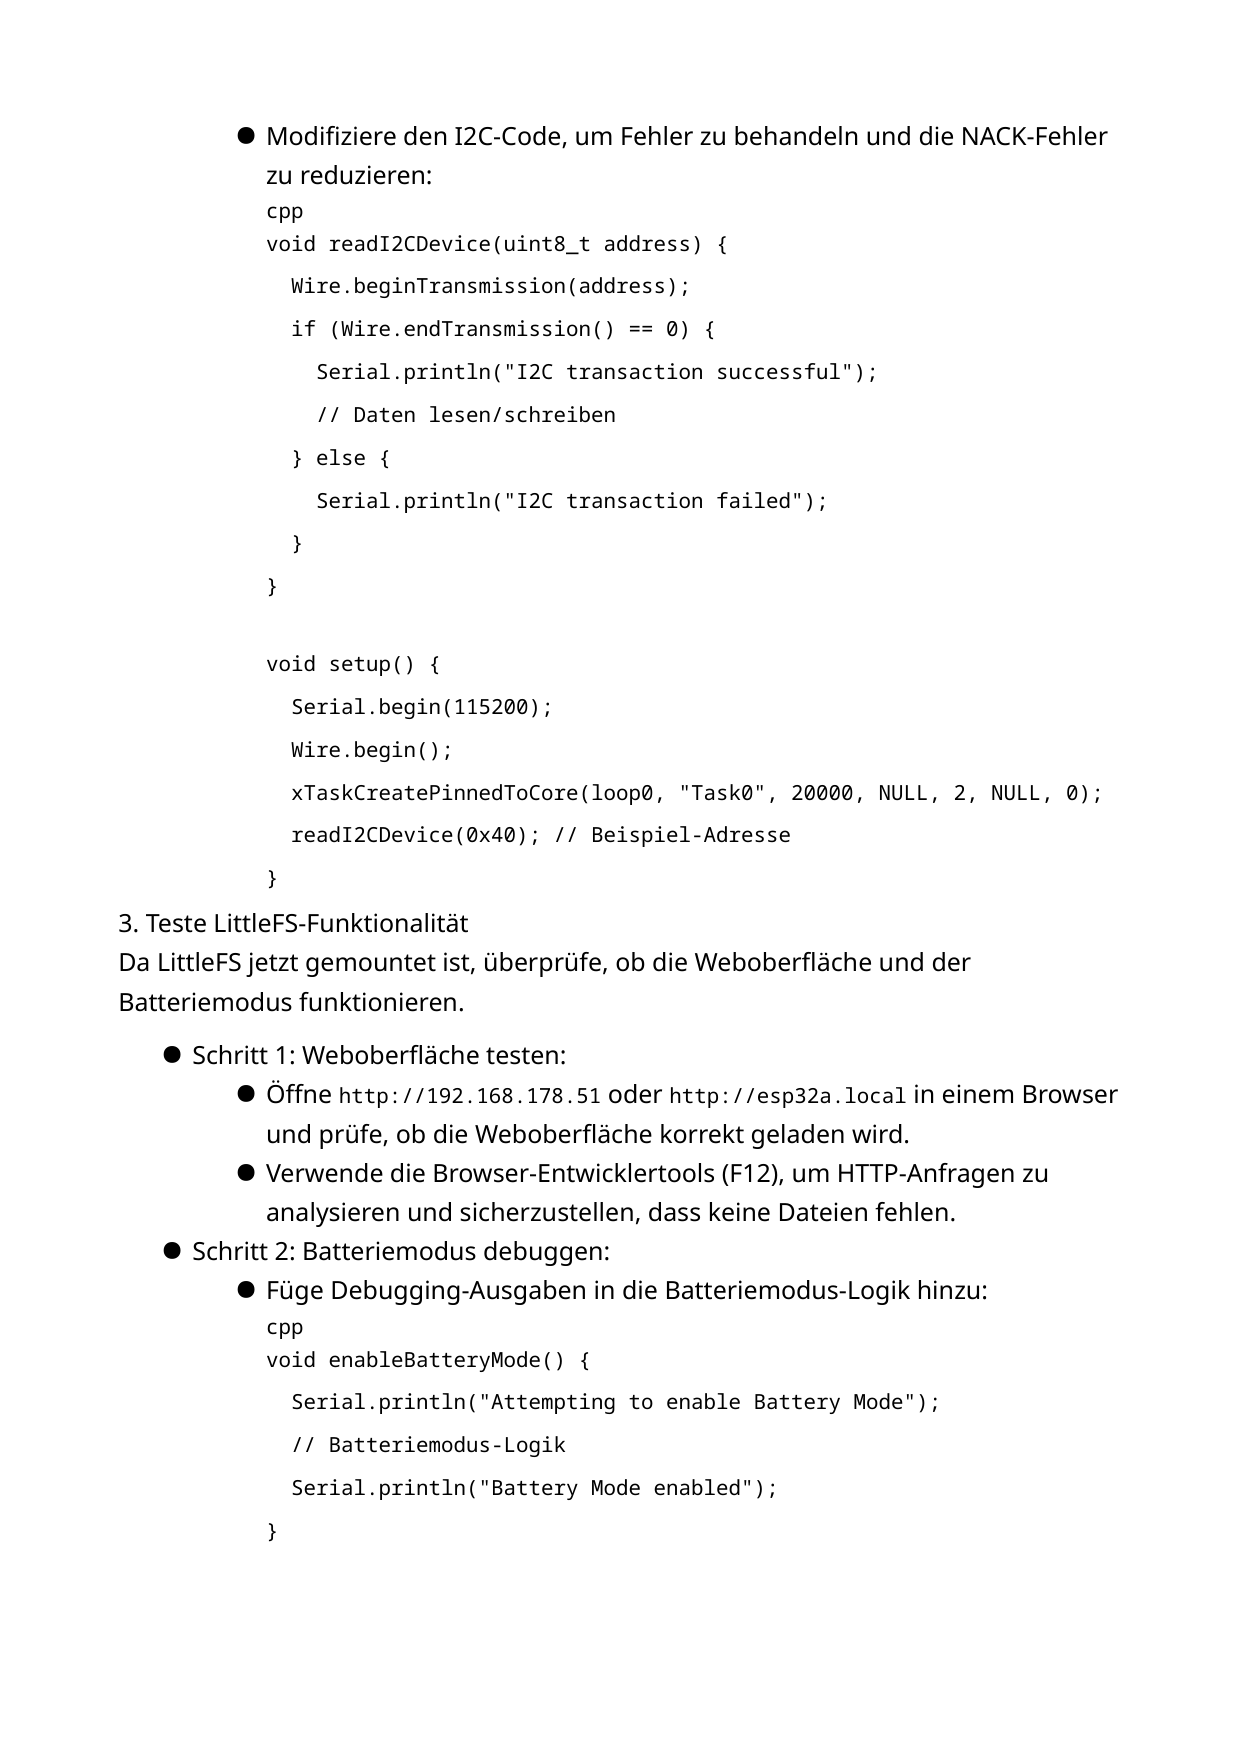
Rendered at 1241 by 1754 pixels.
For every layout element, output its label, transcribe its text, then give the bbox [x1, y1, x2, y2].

list Wire.begin(); [236, 735, 1122, 763]
list xTaskCreatePinnedToCore(loop0, "Task0", 20000, NULL, 2, NULL, 0); [236, 778, 1122, 806]
list Öffne http://192.168.178.51 oder http://esp32a.local in einem Browser und prüfe, ob die Weboberfläche korrekt geladen wird. [236, 1077, 1122, 1150]
list } [236, 528, 1122, 557]
list readI2CDevice(0x40); // Beispiel-Adresse [236, 820, 1122, 849]
list Serial.begin(115200); [236, 692, 1122, 721]
list Verwende die Browser-Entwicklertools (F12), um HTTP-Anfragen zu analysieren und sicherzustellen, dass keine Dateien fehlen. [236, 1155, 1122, 1229]
list cpp [236, 1312, 1122, 1341]
list Schritt 1: Weboberfläche testen: [162, 1038, 1122, 1072]
list cpp [236, 196, 1122, 225]
list Schritt 2: Batteriemodus debuggen: [162, 1234, 1122, 1268]
list void enableBatteryMode() { [236, 1345, 1122, 1373]
list } [236, 863, 1122, 892]
list Wire.beginTransmission(address); [236, 272, 1122, 300]
list if (Wire.endTransmission() == 0) { [236, 314, 1122, 343]
list Serial.println("Attempting to enable Battery Mode"); [236, 1387, 1122, 1416]
list void readI2CDevice(uint8_t address) { [236, 229, 1122, 257]
list } else { [236, 443, 1122, 471]
list Modifiziere den I2C-Code, um Fehler zu behandeln und die NACK-Fehler zu reduzieren: [236, 118, 1122, 191]
list Serial.println("Battery Mode enabled"); [236, 1473, 1122, 1501]
text Da LittleFS jetzt gemountet ist, überprüfe, ob die Weboberfläche und der Batteriemodus funktionieren. [118, 945, 1122, 1018]
list } [236, 1516, 1122, 1544]
list // Daten lesen/schreiben [236, 400, 1122, 429]
list void setup() { [236, 649, 1122, 678]
list Serial.println("I2C transaction failed"); [236, 486, 1122, 514]
list Füge Debugging-Ausgaben in die Batteriemodus-Logik hinzu: [236, 1273, 1122, 1307]
text 3. Teste LittleFS-Funktionalität [118, 906, 1122, 940]
list } [236, 571, 1122, 600]
list // Batteriemodus-Logik [236, 1430, 1122, 1459]
list Serial.println("I2C transaction successful"); [236, 357, 1122, 386]
